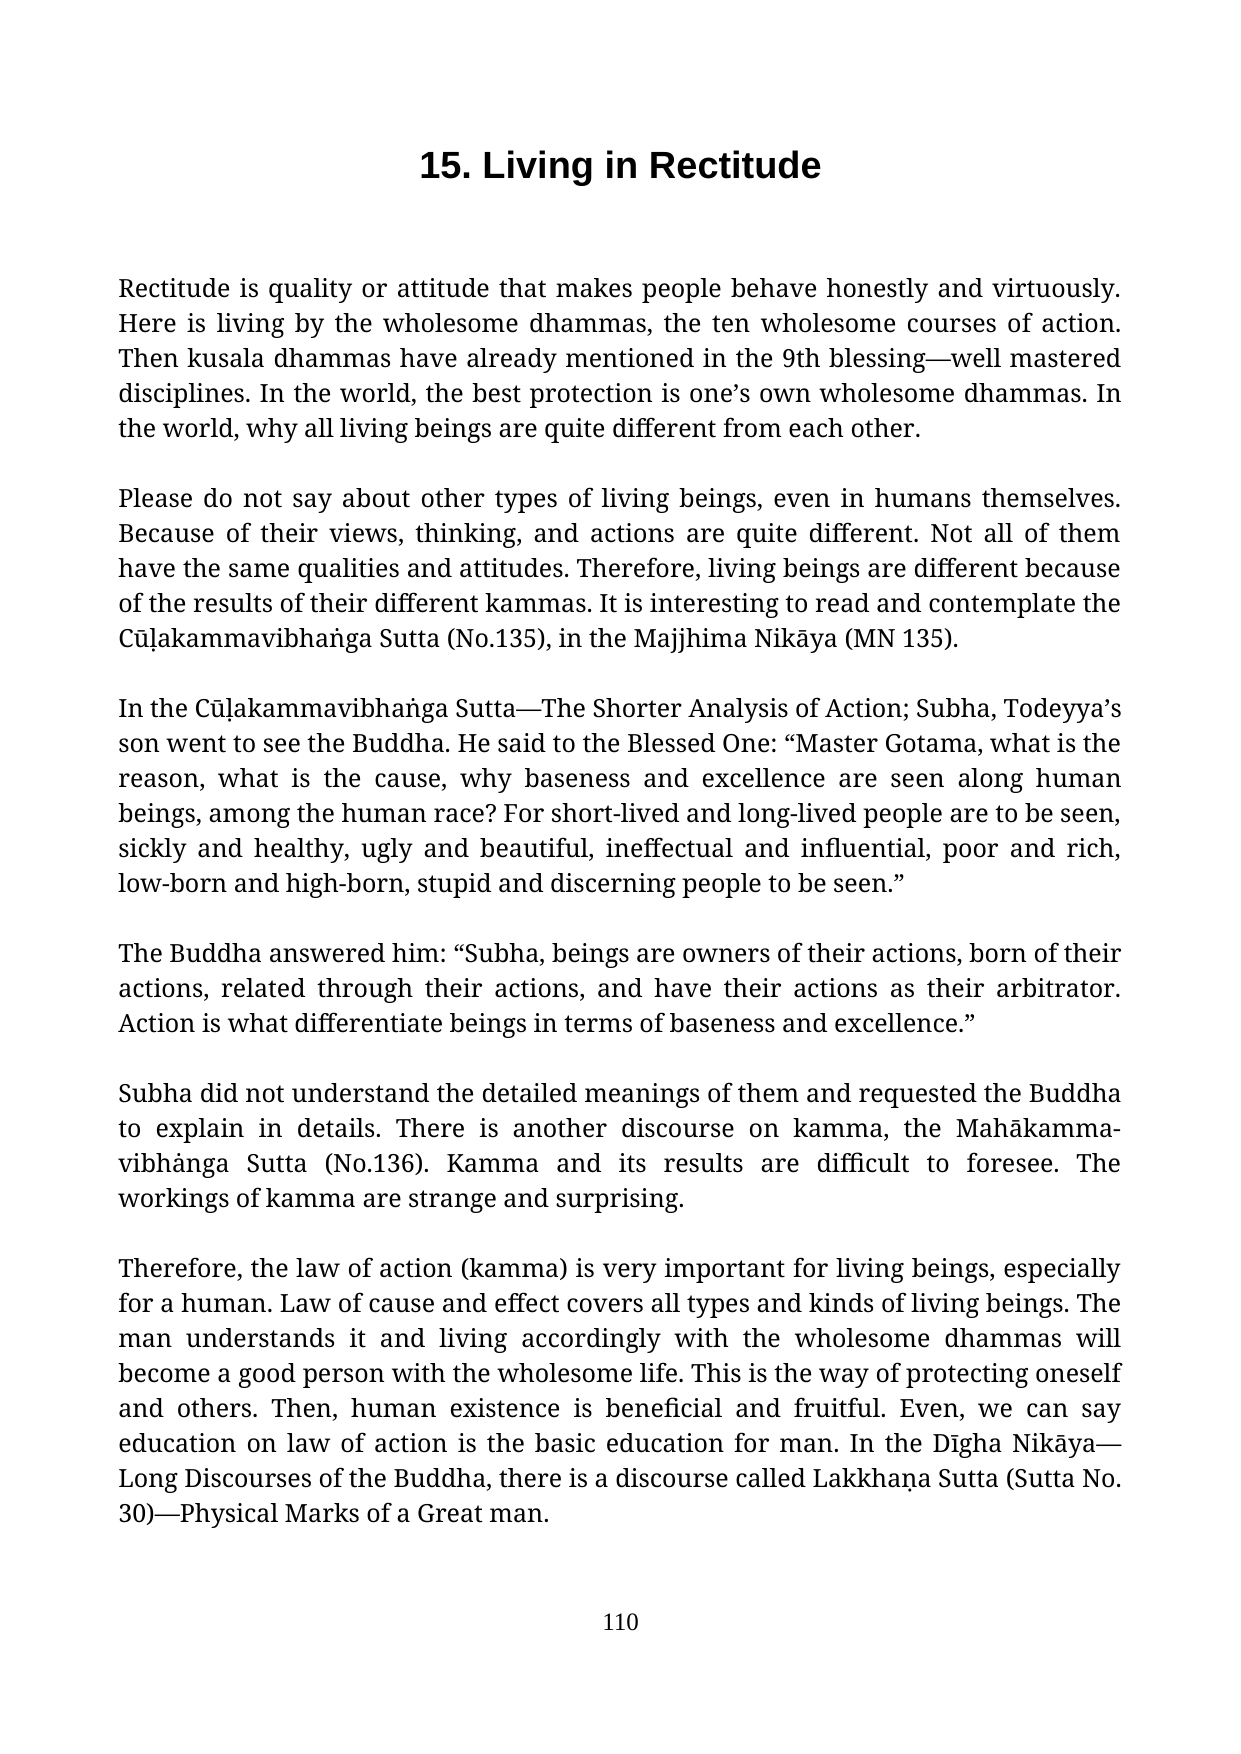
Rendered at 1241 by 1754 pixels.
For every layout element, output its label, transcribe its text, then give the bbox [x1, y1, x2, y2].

subtitle 15. Living in Rectitude [118, 143, 1122, 187]
text Rectitude is quality or attitude that makes people behave honestly and virtuously. Here is living by the wholesome dhammas, the ten wholesome courses of action. Then kusala dhammas have already mentioned in the 9th blessing—well mastered disciplines. In the world, the best protection is one’s own wholesome dhammas. In the world, why all living beings are quite different from each other. Please do not say about other types of living beings, even in humans themselves. Because of their views, thinking, and actions are quite different. Not all of them have the same qualities and attitudes. Therefore, living beings are different because of the results of their different kammas. It is interesting to read and contemplate the Cūḷakamma­vibhaṅga Sutta (No.135), in the Majjhima Nikāya (MN 135). In the Cūḷakammavibhaṅga Sutta—The Shorter Analysis of Action; Subha, Todeyya’s son went to see the Buddha. He said to the Blessed One: “Master Gotama, what is the reason, what is the cause, why baseness and excellence are seen along human beings, among the human race? For short-lived and long-lived people are to be seen, sickly and healthy, ugly and beautiful, ineffectual and influential, poor and rich, low-born and high-born, stupid and discerning people to be seen.” The Buddha answered him: “Subha, beings are owners of their actions, born of their actions, related through their actions, and have their actions as their arbitrator. Action is what differentiate beings in terms of baseness and excellence.” Subha did not understand the detailed meanings of them and requested the Buddha to explain in details. There is another discourse on kamma, the Mahākamma-vibhȧnga Sutta (No.136). Kamma and its results are difficult to foresee. The workings of kamma are strange and surprising. Therefore, the law of action (kamma) is very important for living beings, especially for a human. Law of cause and effect covers all types and kinds of living beings. The man understands it and living accordingly with the wholesome dhammas will become a good person with the wholesome life. This is the way of protecting oneself and others. Then, human existence is beneficial and fruitful. Even, we can say education on law of action is the basic education for man. In the Dīgha Nikāya—Long Discourses of the Buddha, there is a discourse called Lakkhaṇa Sutta (Sutta No. 30)—Physical Marks of a Great man. [118, 269, 1122, 1564]
